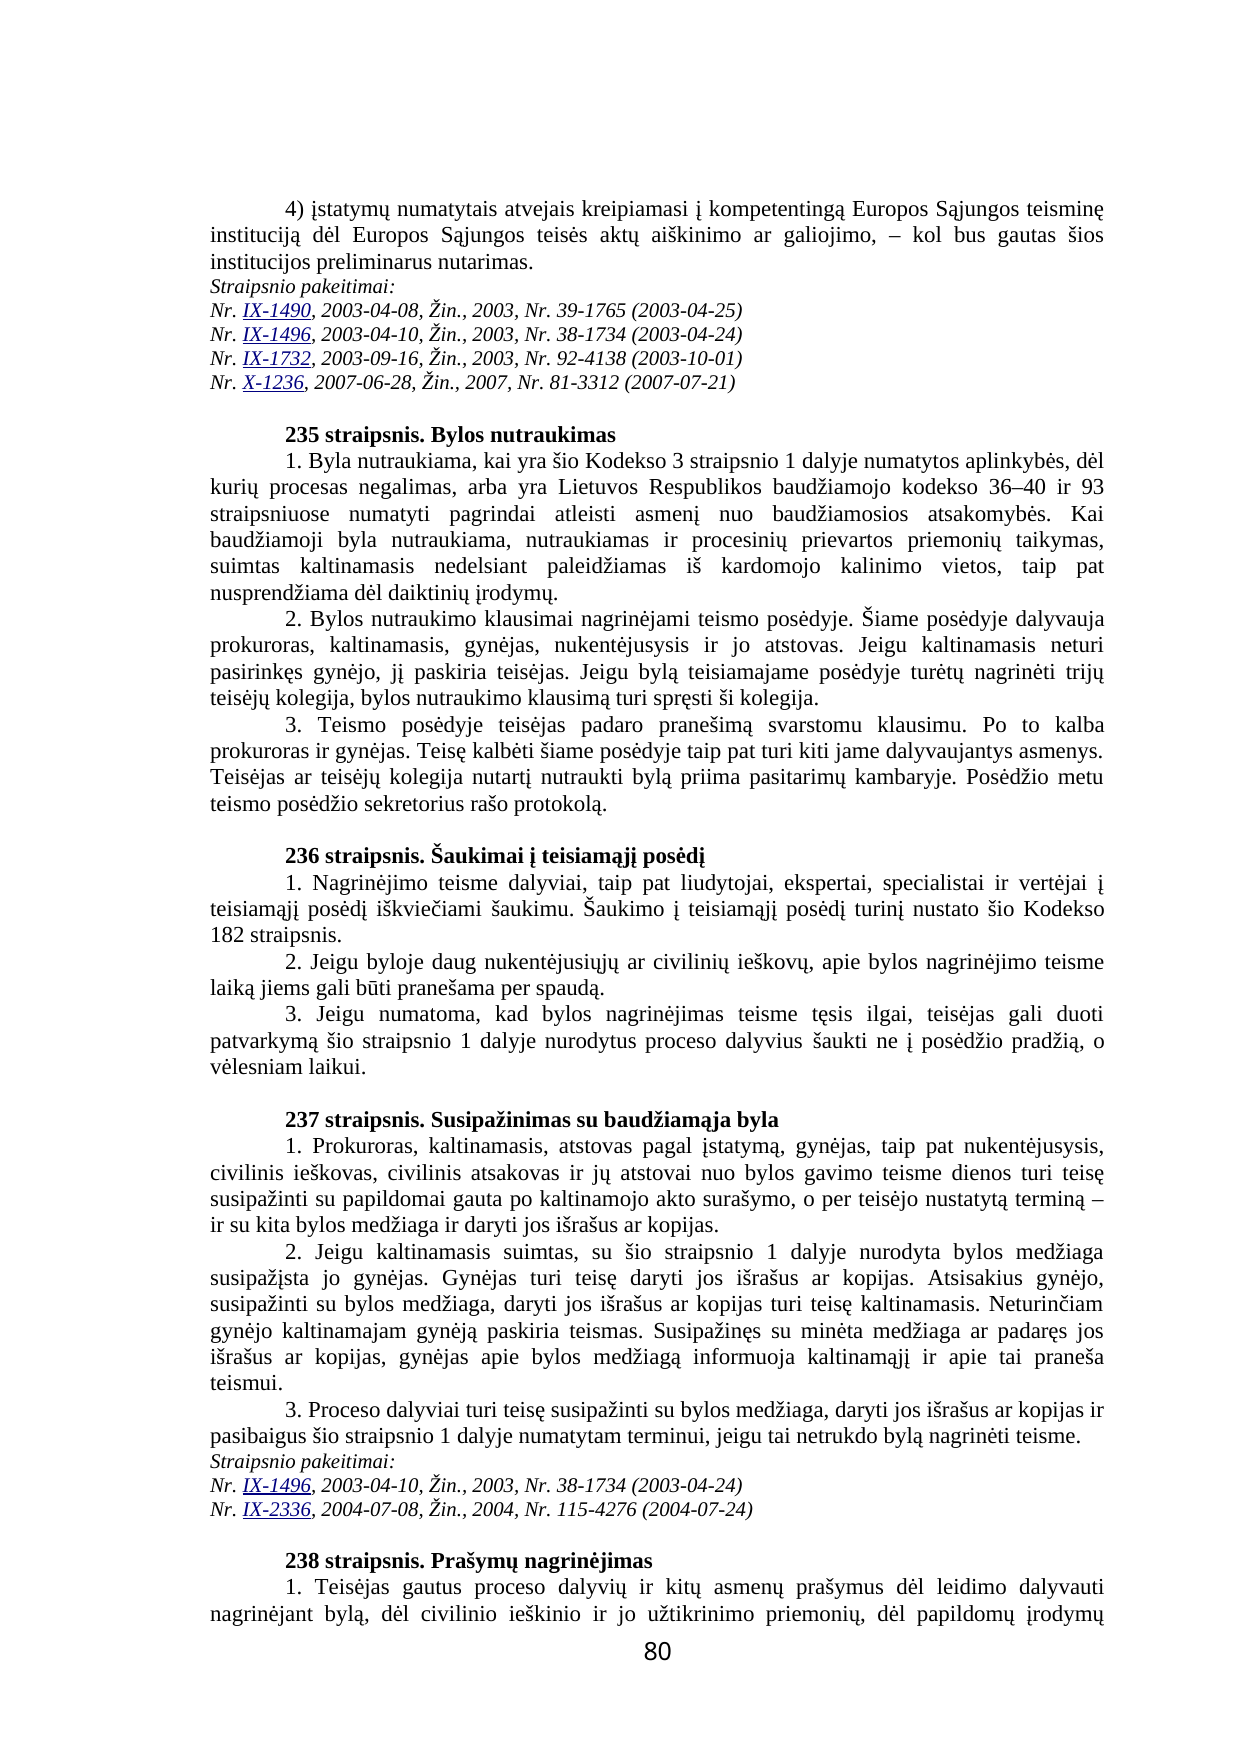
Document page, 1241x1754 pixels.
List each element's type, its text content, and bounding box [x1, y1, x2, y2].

text 4) įstatymų numatytais atvejais kreipiamasi į kompetentingą Europos Sąjungos teisminę instituciją dėl Europos Sąjungos teisės aktų aiškinimo ar galiojimo, – kol bus gautas šios institucijos preliminarus nutarimas. [210, 195, 1106, 274]
text 3. Proceso dalyviai turi teisę susipažinti su bylos medžiaga, daryti jos išrašus ar kopijas ir pasibaigus šio straipsnio 1 dalyje numatytam terminui, jeigu tai netrukdo bylą nagrinėti teisme. [210, 1396, 1106, 1448]
text Nr. IX-2336, 2004-07-08, Žin., 2004, Nr. 115-4276 (2004-07-24) [210, 1497, 1106, 1521]
text Nr. IX-1496, 2003-04-10, Žin., 2003, Nr. 38-1734 (2003-04-24) [210, 1473, 1106, 1497]
text 1. Nagrinėjimo teisme dalyviai, taip pat liudytojai, ekspertai, specialistai ir vertėjai į teisiamąjį posėdį iškviečiami šaukimu. Šaukimo į teisiamąjį posėdį turinį nustato šio Kodekso 182 straipsnis. [210, 869, 1106, 948]
text 1. Teisėjas gautus proceso dalyvių ir kitų asmenų prašymus dėl leidimo dalyvauti nagrinėjant bylą, dėl civilinio ieškinio ir jo užtikrinimo priemonių, dėl papildomų įrodymų [210, 1573, 1106, 1626]
text 3. Teismo posėdyje teisėjas padaro pranešimą svarstomu klausimu. Po to kalba prokuroras ir gynėjas. Teisę kalbėti šiame posėdyje taip pat turi kiti jame dalyvaujantys asmenys. Teisėjas ar teisėjų kolegija nutartį nutraukti bylą priima pasitarimų kambaryje. Posėdžio metu teismo posėdžio sekretorius rašo protokolą. [210, 711, 1106, 816]
text 235 straipsnis. Bylos nutraukimas [210, 421, 1106, 447]
text 2. Jeigu byloje daug nukentėjusiųjų ar civilinių ieškovų, apie bylos nagrinėjimo teisme laiką jiems gali būti pranešama per spaudą. [210, 948, 1106, 1001]
text 3. Jeigu numatoma, kad bylos nagrinėjimas teisme tęsis ilgai, teisėjas gali duoti patvarkymą šio straipsnio 1 dalyje nurodytus proceso dalyvius šaukti ne į posėdžio pradžią, o vėlesniam laikui. [210, 1001, 1106, 1079]
text Straipsnio pakeitimai: [210, 1448, 1106, 1473]
text Straipsnio pakeitimai: [210, 274, 1106, 298]
text 237 straipsnis. Susipažinimas su baudžiamąja byla [210, 1106, 1106, 1132]
text 2. Bylos nutraukimo klausimai nagrinėjami teismo posėdyje. Šiame posėdyje dalyvauja prokuroras, kaltinamasis, gynėjas, nukentėjusysis ir jo atstovas. Jeigu kaltinamasis neturi pasirinkęs gynėjo, jį paskiria teisėjas. Jeigu bylą teisiamajame posėdyje turėtų nagrinėti trijų teisėjų kolegija, bylos nutraukimo klausimą turi spręsti ši kolegija. [210, 605, 1106, 711]
text Nr. X-1236, 2007-06-28, Žin., 2007, Nr. 81-3312 (2007-07-21) [210, 370, 1106, 394]
text Nr. IX-1490, 2003-04-08, Žin., 2003, Nr. 39-1765 (2003-04-25) [210, 298, 1106, 322]
text 236 straipsnis. Šaukimai į teisiamąjį posėdį [210, 842, 1106, 869]
text 238 straipsnis. Prašymų nagrinėjimas [210, 1547, 1106, 1573]
text 2. Jeigu kaltinamasis suimtas, su šio straipsnio 1 dalyje nurodyta bylos medžiaga susipažįsta jo gynėjas. Gynėjas turi teisę daryti jos išrašus ar kopijas. Atsisakius gynėjo, susipažinti su bylos medžiaga, daryti jos išrašus ar kopijas turi teisę kaltinamasis. Neturinčiam gynėjo kaltinamajam gynėją paskiria teismas. Susipažinęs su minėta medžiaga ar padaręs jos išrašus ar kopijas, gynėjas apie bylos medžiagą informuoja kaltinamąjį ir apie tai praneša teismui. [210, 1238, 1106, 1396]
text 1. Byla nutraukiama, kai yra šio Kodekso 3 straipsnio 1 dalyje numatytos aplinkybės, dėl kurių procesas negalimas, arba yra Lietuvos Respublikos baudžiamojo kodekso 36–40 ir 93 straipsniuose numatyti pagrindai atleisti asmenį nuo baudžiamosios atsakomybės. Kai baudžiamoji byla nutraukiama, nutraukiamas ir procesinių prievartos priemonių taikymas, suimtas kaltinamasis nedelsiant paleidžiamas iš kardomojo kalinimo vietos, taip pat nusprendžiama dėl daiktinių įrodymų. [210, 447, 1106, 605]
text 1. Prokuroras, kaltinamasis, atstovas pagal įstatymą, gynėjas, taip pat nukentėjusysis, civilinis ieškovas, civilinis atsakovas ir jų atstovai nuo bylos gavimo teisme dienos turi teisę susipažinti su papildomai gauta po kaltinamojo akto surašymo, o per teisėjo nustatytą terminą – ir su kita bylos medžiaga ir daryti jos išrašus ar kopijas. [210, 1132, 1106, 1238]
text Nr. IX-1496, 2003-04-10, Žin., 2003, Nr. 38-1734 (2003-04-24) [210, 322, 1106, 346]
text Nr. IX-1732, 2003-09-16, Žin., 2003, Nr. 92-4138 (2003-10-01) [210, 346, 1106, 370]
